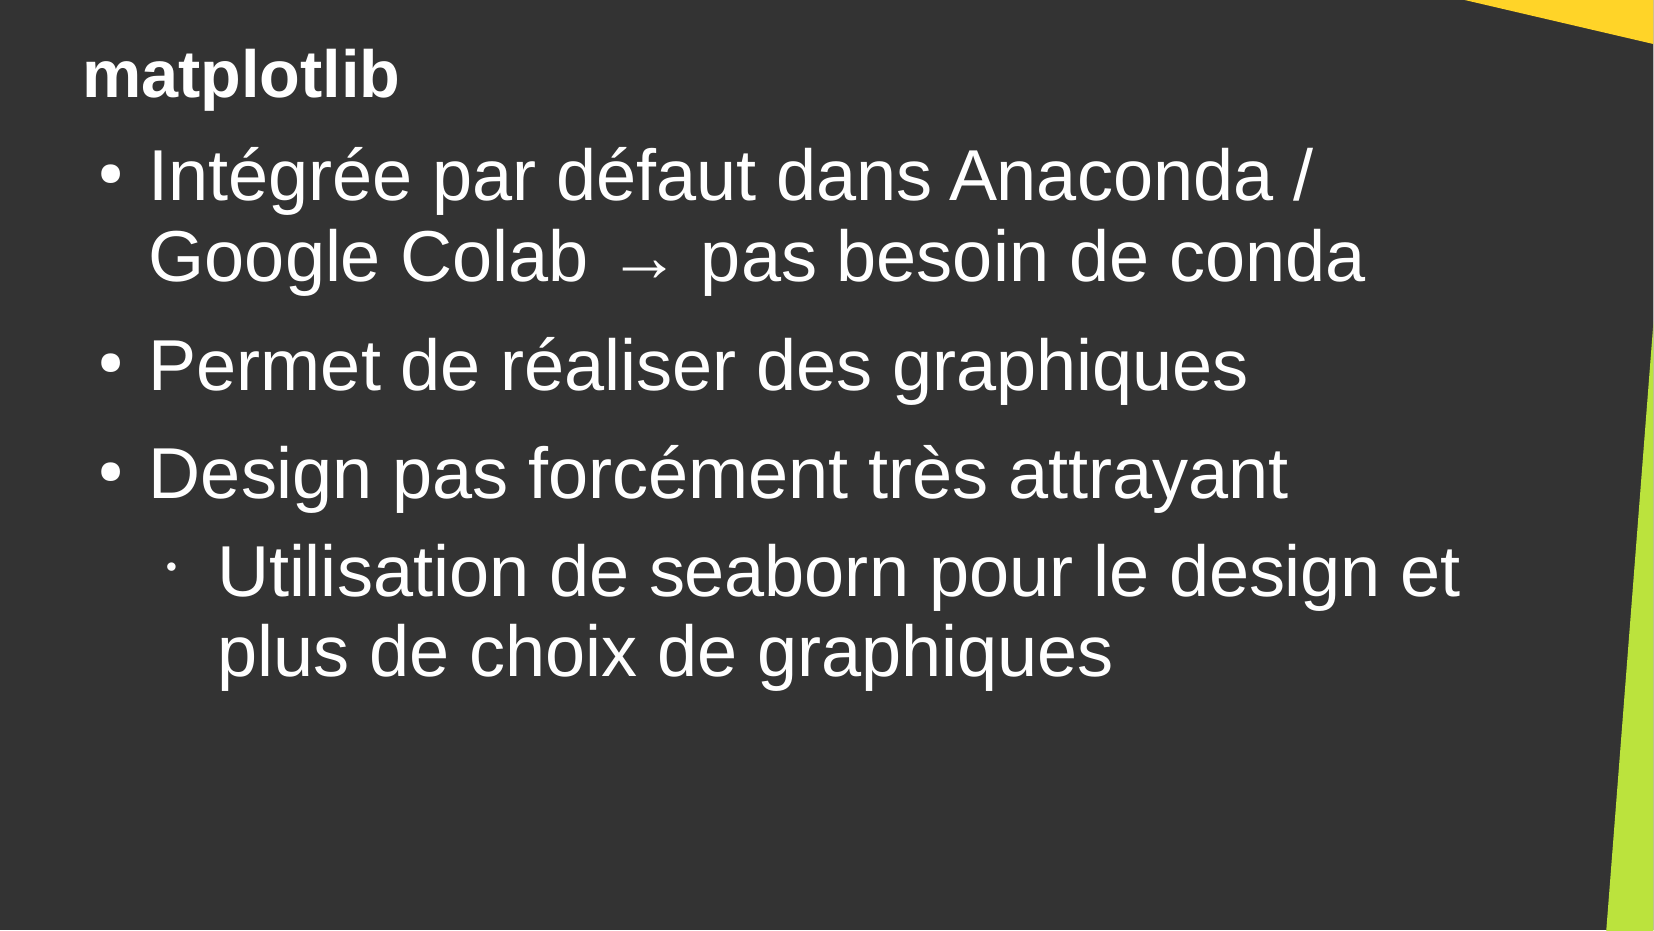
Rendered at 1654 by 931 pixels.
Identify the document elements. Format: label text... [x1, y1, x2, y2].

text_box [1464, 0, 1654, 45]
text_box [1606, 314, 1654, 931]
title matplotlib [82, 37, 1571, 115]
list Intégrée par défaut dans Anaconda / Google Colab → pas besoin de conda Permet de réaliser des graphiques Design pas forcément très attrayant Utilisation de seaborn pour le design et plus de choix de graphiques [80, 135, 1560, 697]
